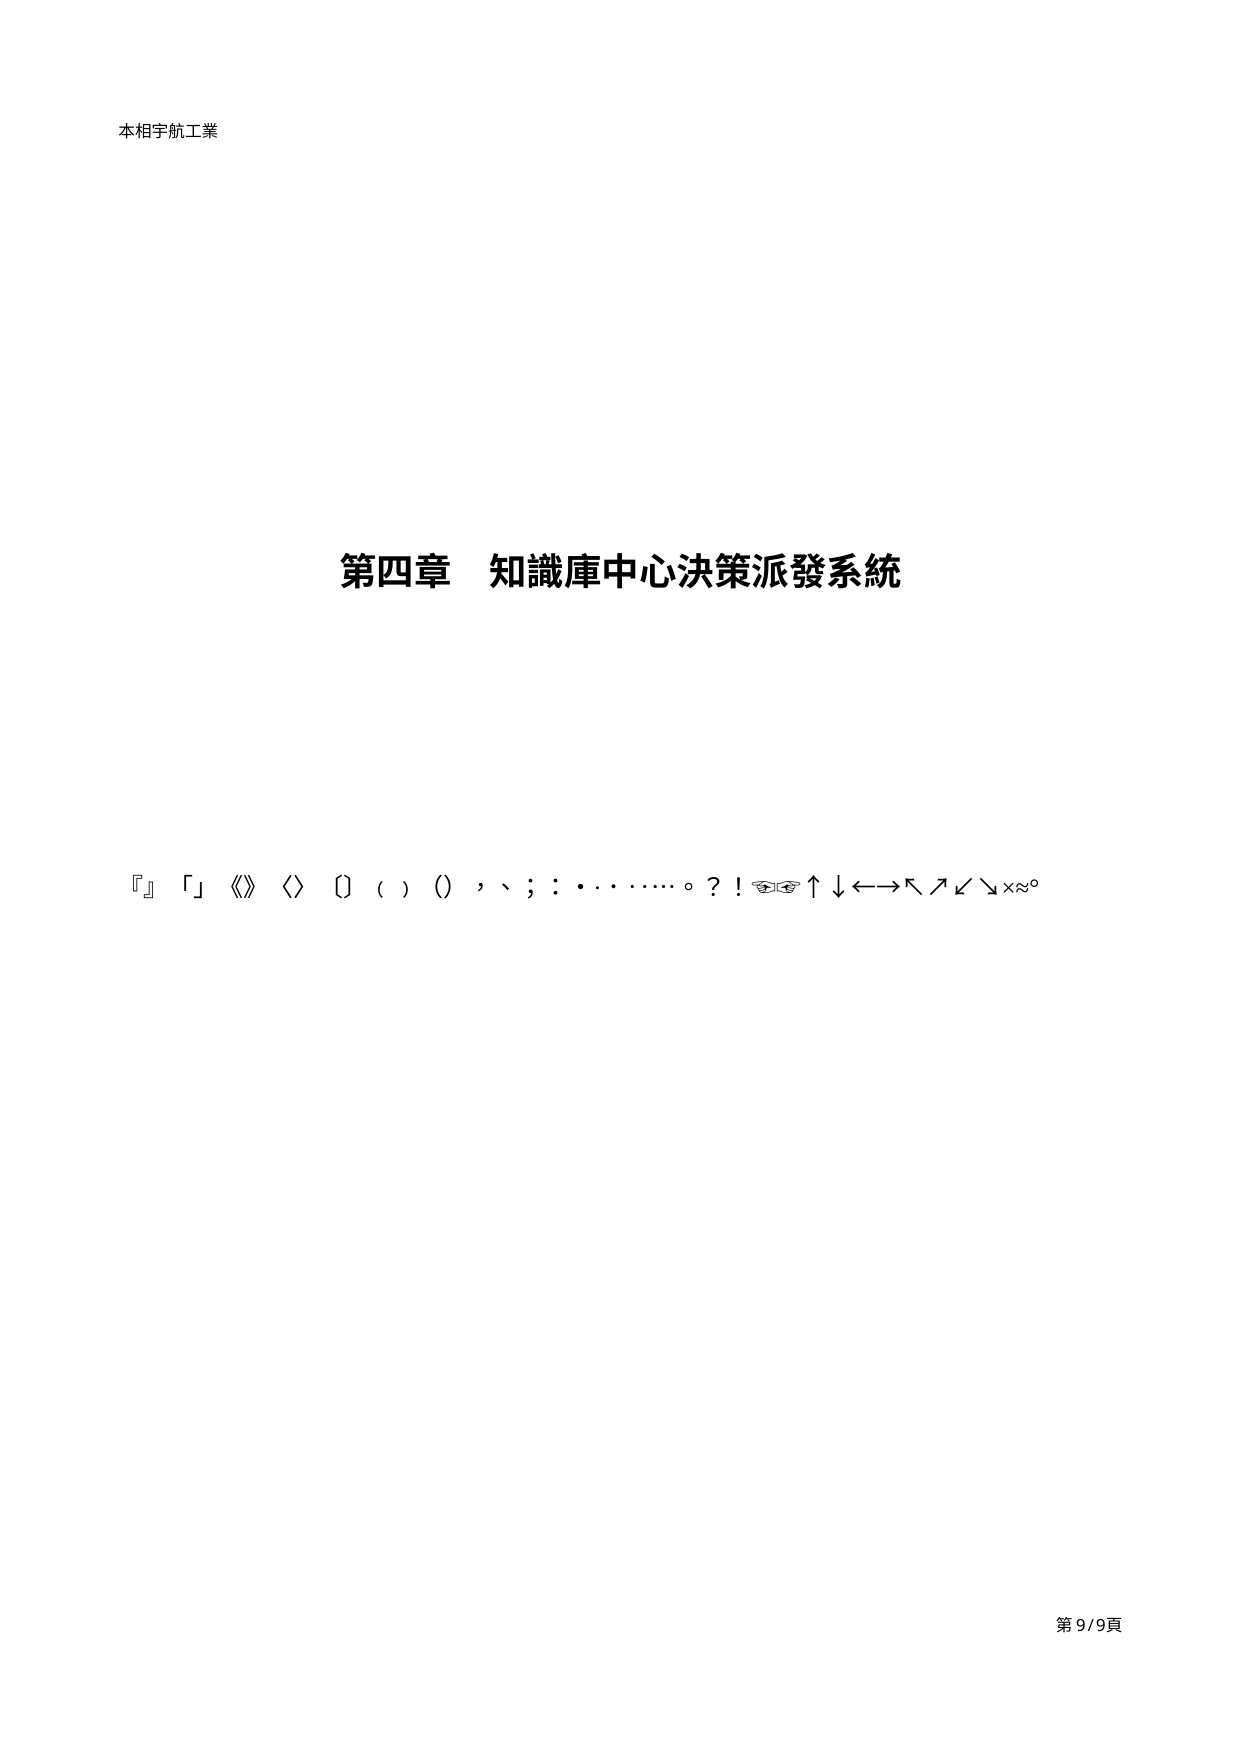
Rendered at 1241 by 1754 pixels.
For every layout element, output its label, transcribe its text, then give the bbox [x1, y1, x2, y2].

subtitle 第四章 知識庫中心決策派發系統 [118, 542, 1122, 596]
text 『』「」《》〈〉〔〕﹙﹚（），、；：‧·．‥…。？！☜☞↑↓←→↖↗↙↘×≈° [118, 867, 1122, 903]
